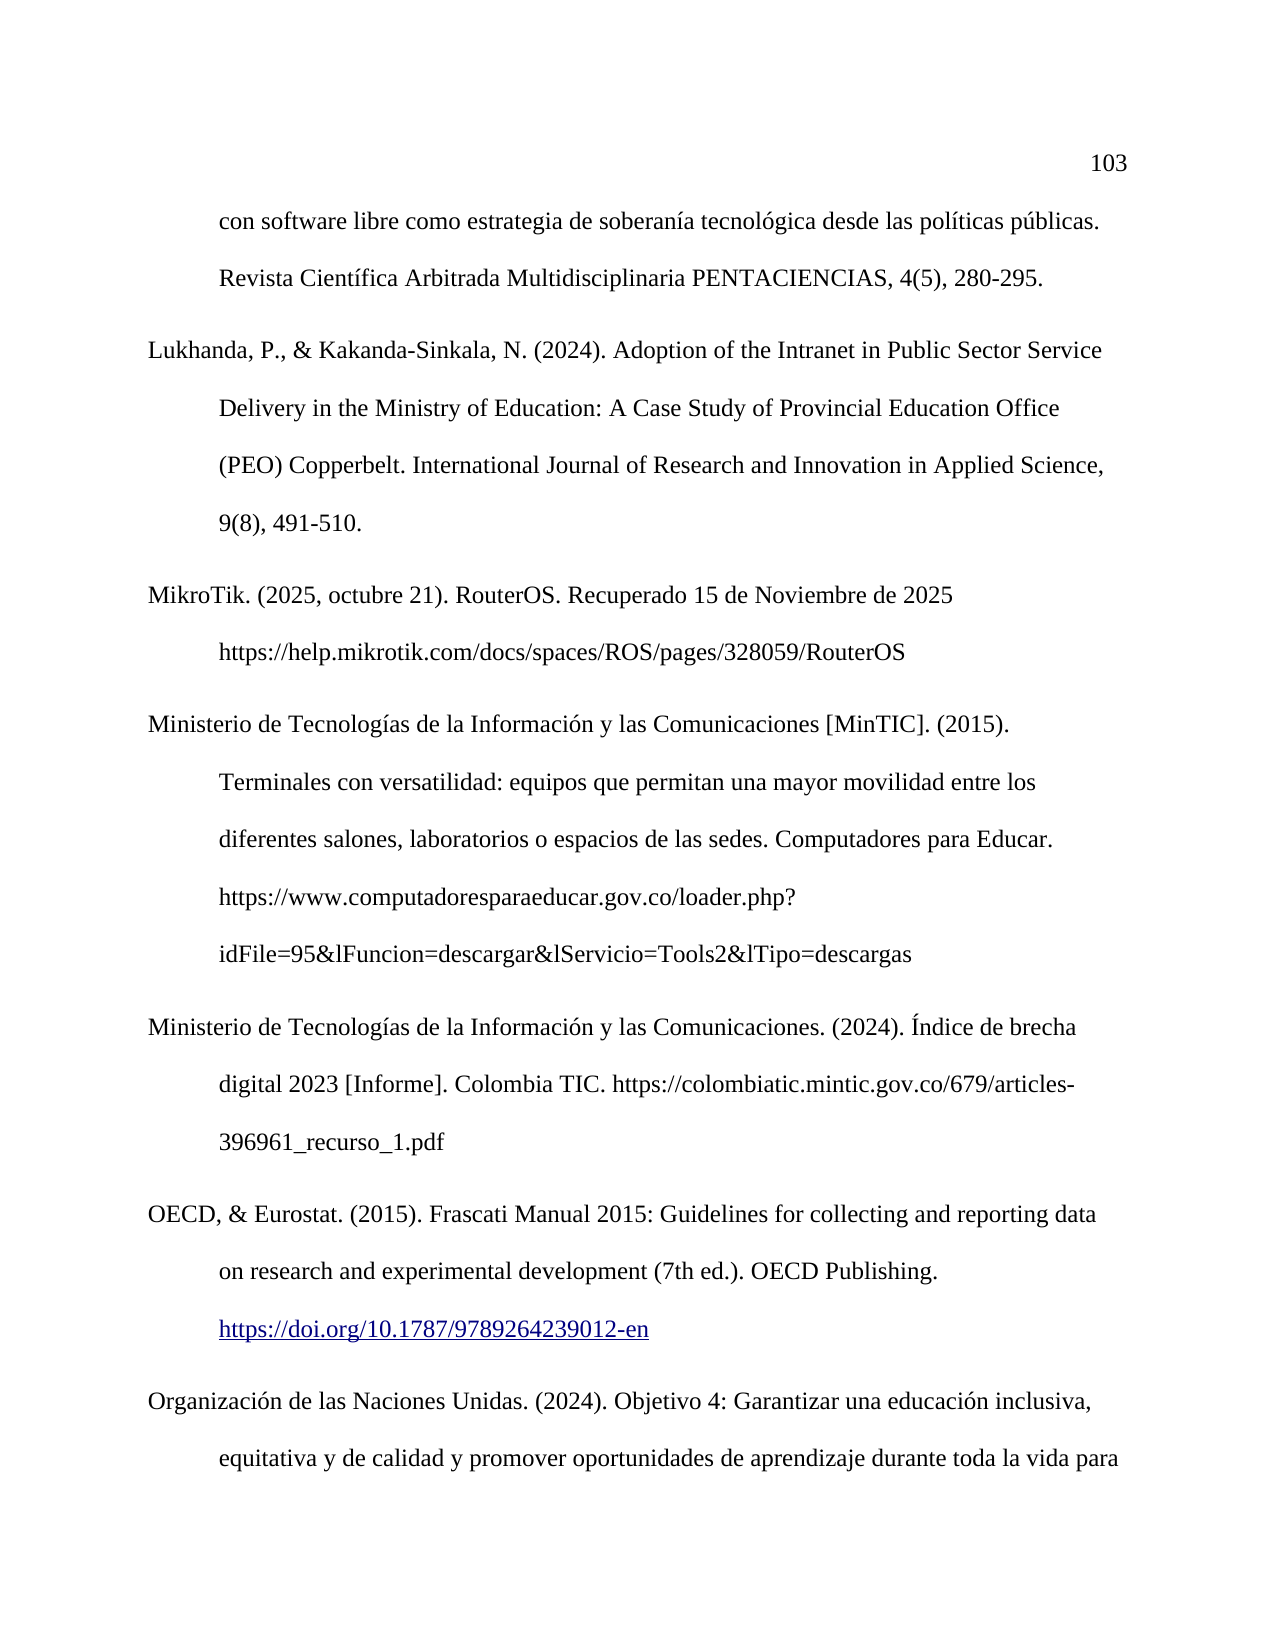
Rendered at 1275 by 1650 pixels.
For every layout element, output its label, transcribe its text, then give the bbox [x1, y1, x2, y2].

text Lukhanda, P., & Kakanda-Sinkala, N. (2024). Adoption of the Intranet in Public Sector Service Delivery in the Ministry of Education: A Case Study of Provincial Education Office (PEO) Copperbelt. International Journal of Research and Innovation in Applied Science, 9(8), 491-510. [148, 335, 1127, 537]
text Ministerio de Tecnologías de la Información y las Comunicaciones [MinTIC]. (2015). Terminales con versatilidad: equipos que permitan una mayor movilidad entre los diferentes salones, laboratorios o espacios de las sedes. Computadores para Educar. https://www.computadoresparaeducar.gov.co/loader.php?idFile=95&lFuncion=descargar&lServicio=Tools2&lTipo=descargas [148, 709, 1127, 968]
text Organización de las Naciones Unidas. (2024). Objetivo 4: Garantizar una educación inclusiva, equitativa y de calidad y promover oportunidades de aprendizaje durante toda la vida para [148, 1386, 1127, 1472]
text OECD, & Eurostat. (2015). Frascati Manual 2015: Guidelines for collecting and reporting data on research and experimental development (7th ed.). OECD Publishing. https://doi.org/10.1787/9789264239012-en [148, 1199, 1127, 1342]
text con software libre como estrategia de soberanía tecnológica desde las políticas públicas. Revista Científica Arbitrada Multidisciplinaria PENTACIENCIAS, 4(5), 280-295. [148, 206, 1127, 292]
text MikroTik. (2025, octubre 21). RouterOS. Recuperado 15 de Noviembre de 2025 https://help.mikrotik.com/docs/spaces/ROS/pages/328059/RouterOS [148, 580, 1127, 666]
text Ministerio de Tecnologías de la Información y las Comunicaciones. (2024). Índice de brecha digital 2023 [Informe]. Colombia TIC. https://colombiatic.mintic.gov.co/679/articles-396961_recurso_1.pdf [148, 1012, 1127, 1155]
